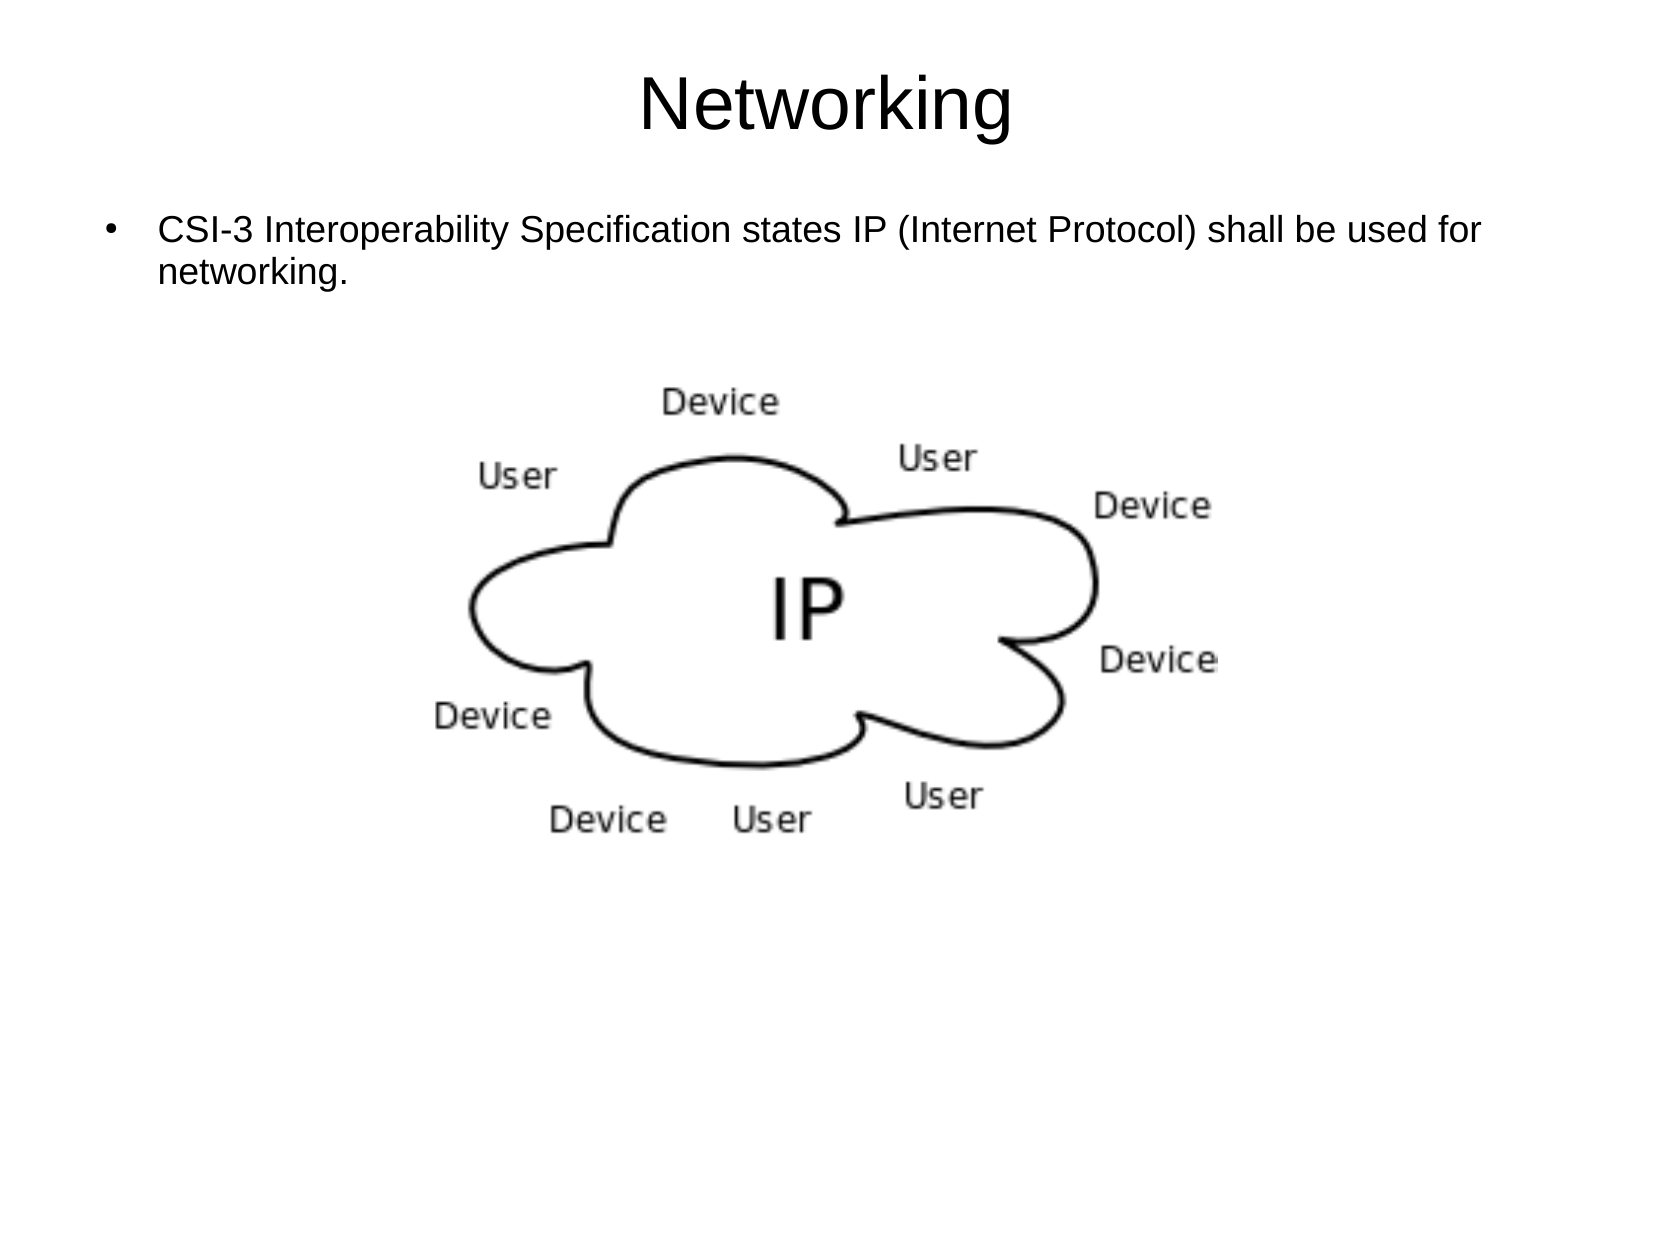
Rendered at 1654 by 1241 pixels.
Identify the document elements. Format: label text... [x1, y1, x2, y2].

title Networking [82, 56, 1571, 151]
list CSI-3 Interoperability Specification states IP (Internet Protocol) shall be used for networking. [86, 208, 1576, 1201]
picture [434, 383, 1218, 857]
